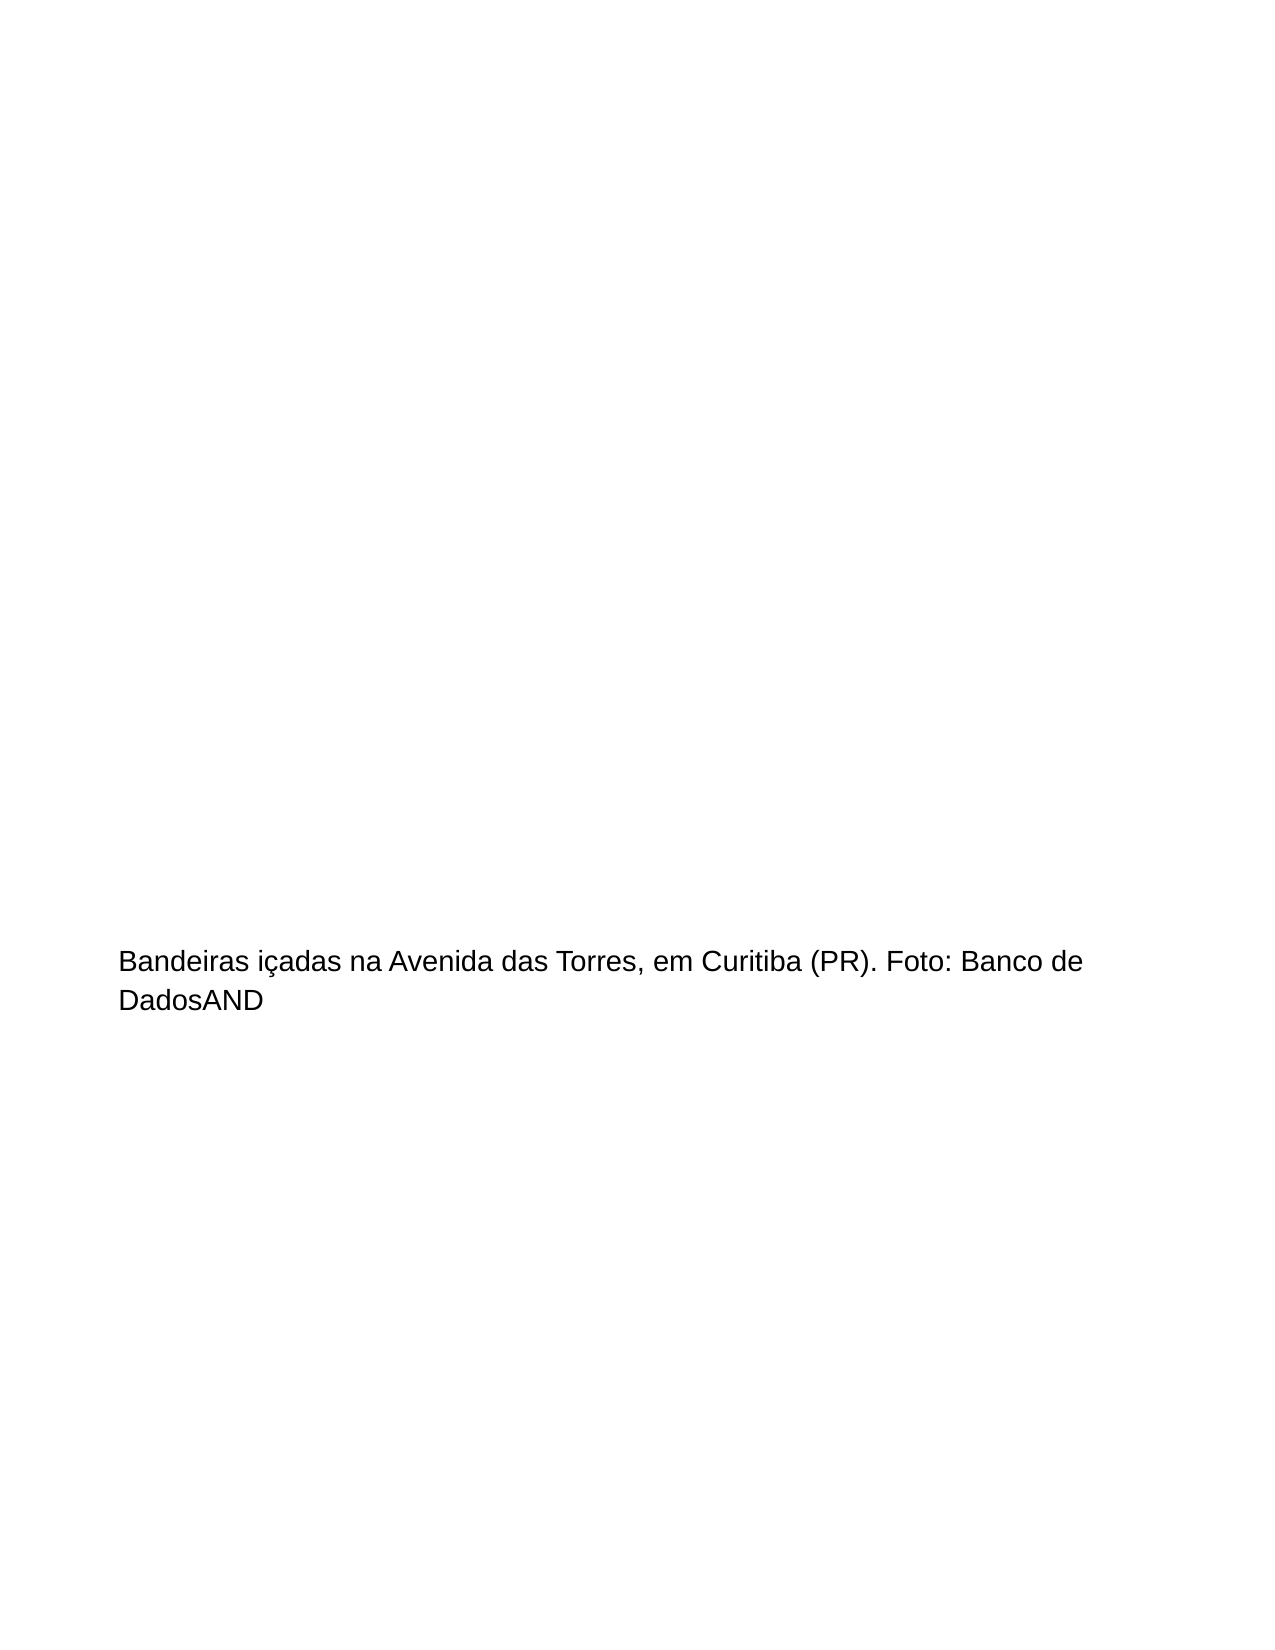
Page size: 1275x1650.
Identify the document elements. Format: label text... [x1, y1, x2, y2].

text Bandeiras içadas na Avenida das Torres, em Curitiba (PR). Foto: Banco de DadosAND [118, 944, 1157, 1016]
